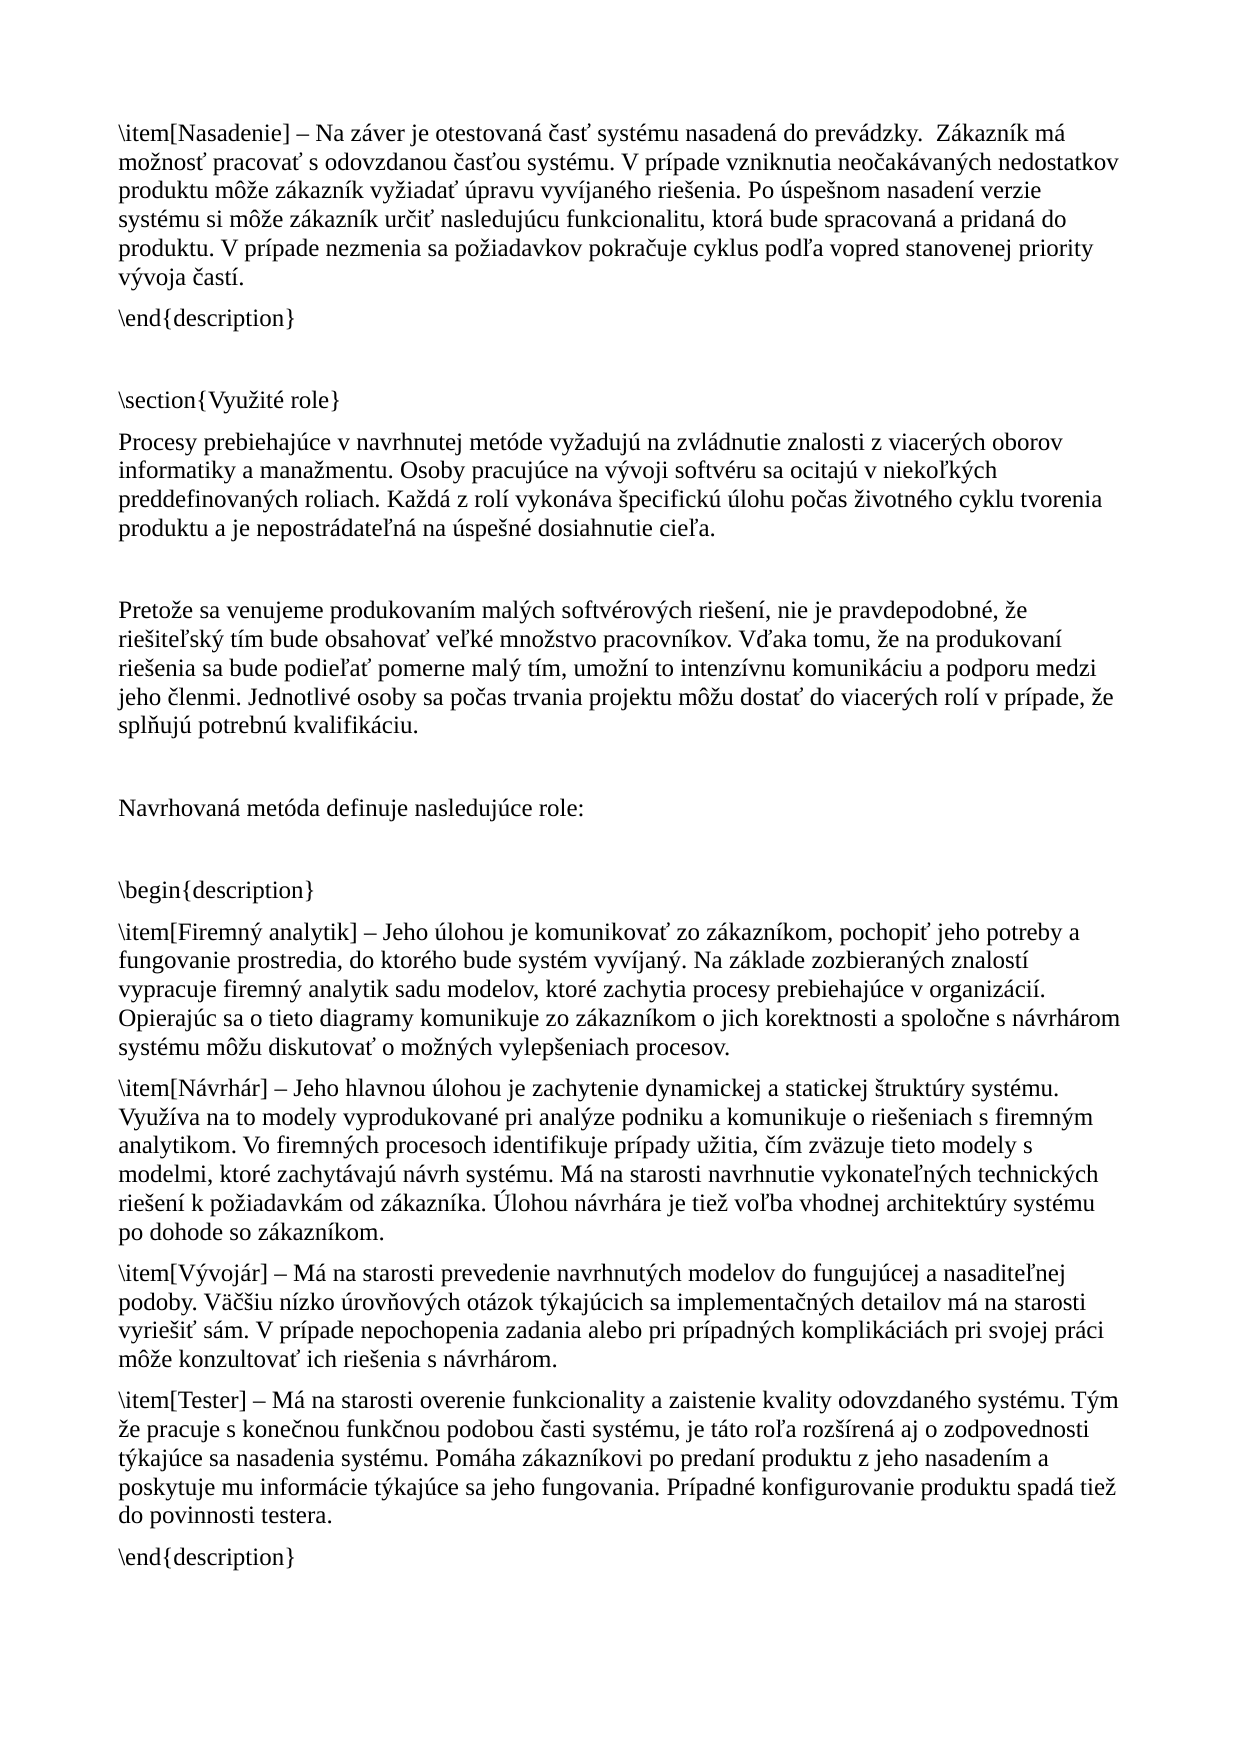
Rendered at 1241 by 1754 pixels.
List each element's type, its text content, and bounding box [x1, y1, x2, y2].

text \item[Vývojár] – Má na starosti prevedenie navrhnutých modelov do fungujúcej a nasaditeľnej podoby. Väčšiu nízko úrovňových otázok týkajúcich sa implementačných detailov má na starosti vyriešiť sám. V prípade nepochopenia zadania alebo pri prípadných komplikáciách pri svojej práci môže konzultovať ich riešenia s návrhárom. [118, 1258, 1122, 1373]
text \section{Využité role} [118, 386, 1122, 414]
text \item[Firemný analytik] – Jeho úlohou je komunikovať zo zákazníkom, pochopiť jeho potreby a fungovanie prostredia, do ktorého bude systém vyvíjaný. Na základe zozbieraných znalostí vypracuje firemný analytik sadu modelov, ktoré zachytia procesy prebiehajúce v organizácií. Opierajúc sa o tieto diagramy komunikuje zo zákazníkom o jich korektnosti a spoločne s návrhárom systému môžu diskutovať o možných vylepšeniach procesov. [118, 917, 1122, 1061]
text Navrhovaná metóda definuje nasledujúce role: [118, 793, 1122, 822]
text \item[Tester] – Má na starosti overenie funkcionality a zaistenie kvality odovzdaného systému. Tým že pracuje s konečnou funkčnou podobou časti systému, je táto roľa rozšírená aj o zodpovednosti týkajúce sa nasadenia systému. Pomáha zákazníkovi po predaní produktu z jeho nasadením a poskytuje mu informácie týkajúce sa jeho fungovania. Prípadné konfigurovanie produktu spadá tiež do povinnosti testera. [118, 1386, 1122, 1529]
text \end{description} [118, 1542, 1122, 1571]
text Pretože sa venujeme produkovaním malých softvérových riešení, nie je pravdepodobné, že riešiteľský tím bude obsahovať veľké množstvo pracovníkov. Vďaka tomu, že na produkovaní riešenia sa bude podieľať pomerne malý tím, umožní to intenzívnu komunikáciu a podporu medzi jeho členmi. Jednotlivé osoby sa počas trvania projektu môžu dostať do viacerých rolí v prípade, že splňujú potrebnú kvalifikáciu. [118, 596, 1122, 739]
text Procesy prebiehajúce v navrhnutej metóde vyžadujú na zvládnutie znalosti z viacerých oborov informatiky a manažmentu. Osoby pracujúce na vývoji softvéru sa ocitajú v niekoľkých preddefinovaných roliach. Každá z rolí vykonáva špecifickú úlohu počas životného cyklu tvorenia produktu a je nepostrádateľná na úspešné dosiahnutie cieľa. [118, 427, 1122, 542]
text \begin{description} [118, 876, 1122, 904]
text \item[Návrhár] – Jeho hlavnou úlohou je zachytenie dynamickej a statickej štruktúry systému. Využíva na to modely vyprodukované pri analýze podniku a komunikuje o riešeniach s firemným analytikom. Vo firemných procesoch identifikuje prípady užitia, čím zväzuje tieto modely s modelmi, ktoré zachytávajú návrh systému. Má na starosti navrhnutie vykonateľných technických riešení k požiadavkám od zákazníka. Úlohou návrhára je tiež voľba vhodnej architektúry systému po dohode so zákazníkom. [118, 1073, 1122, 1246]
text \item[Nasadenie] – Na záver je otestovaná časť systému nasadená do prevádzky. Zákazník má možnosť pracovať s odovzdanou časťou systému. V prípade vzniknutia neočakávaných nedostatkov produktu môže zákazník vyžiadať úpravu vyvíjaného riešenia. Po úspešnom nasadení verzie systému si môže zákazník určiť nasledujúcu funkcionalitu, ktorá bude spracovaná a pridaná do produktu. V prípade nezmenia sa požiadavkov pokračuje cyklus podľa vopred stanovenej priority vývoja častí. [118, 118, 1122, 291]
text \end{description} [118, 303, 1122, 332]
